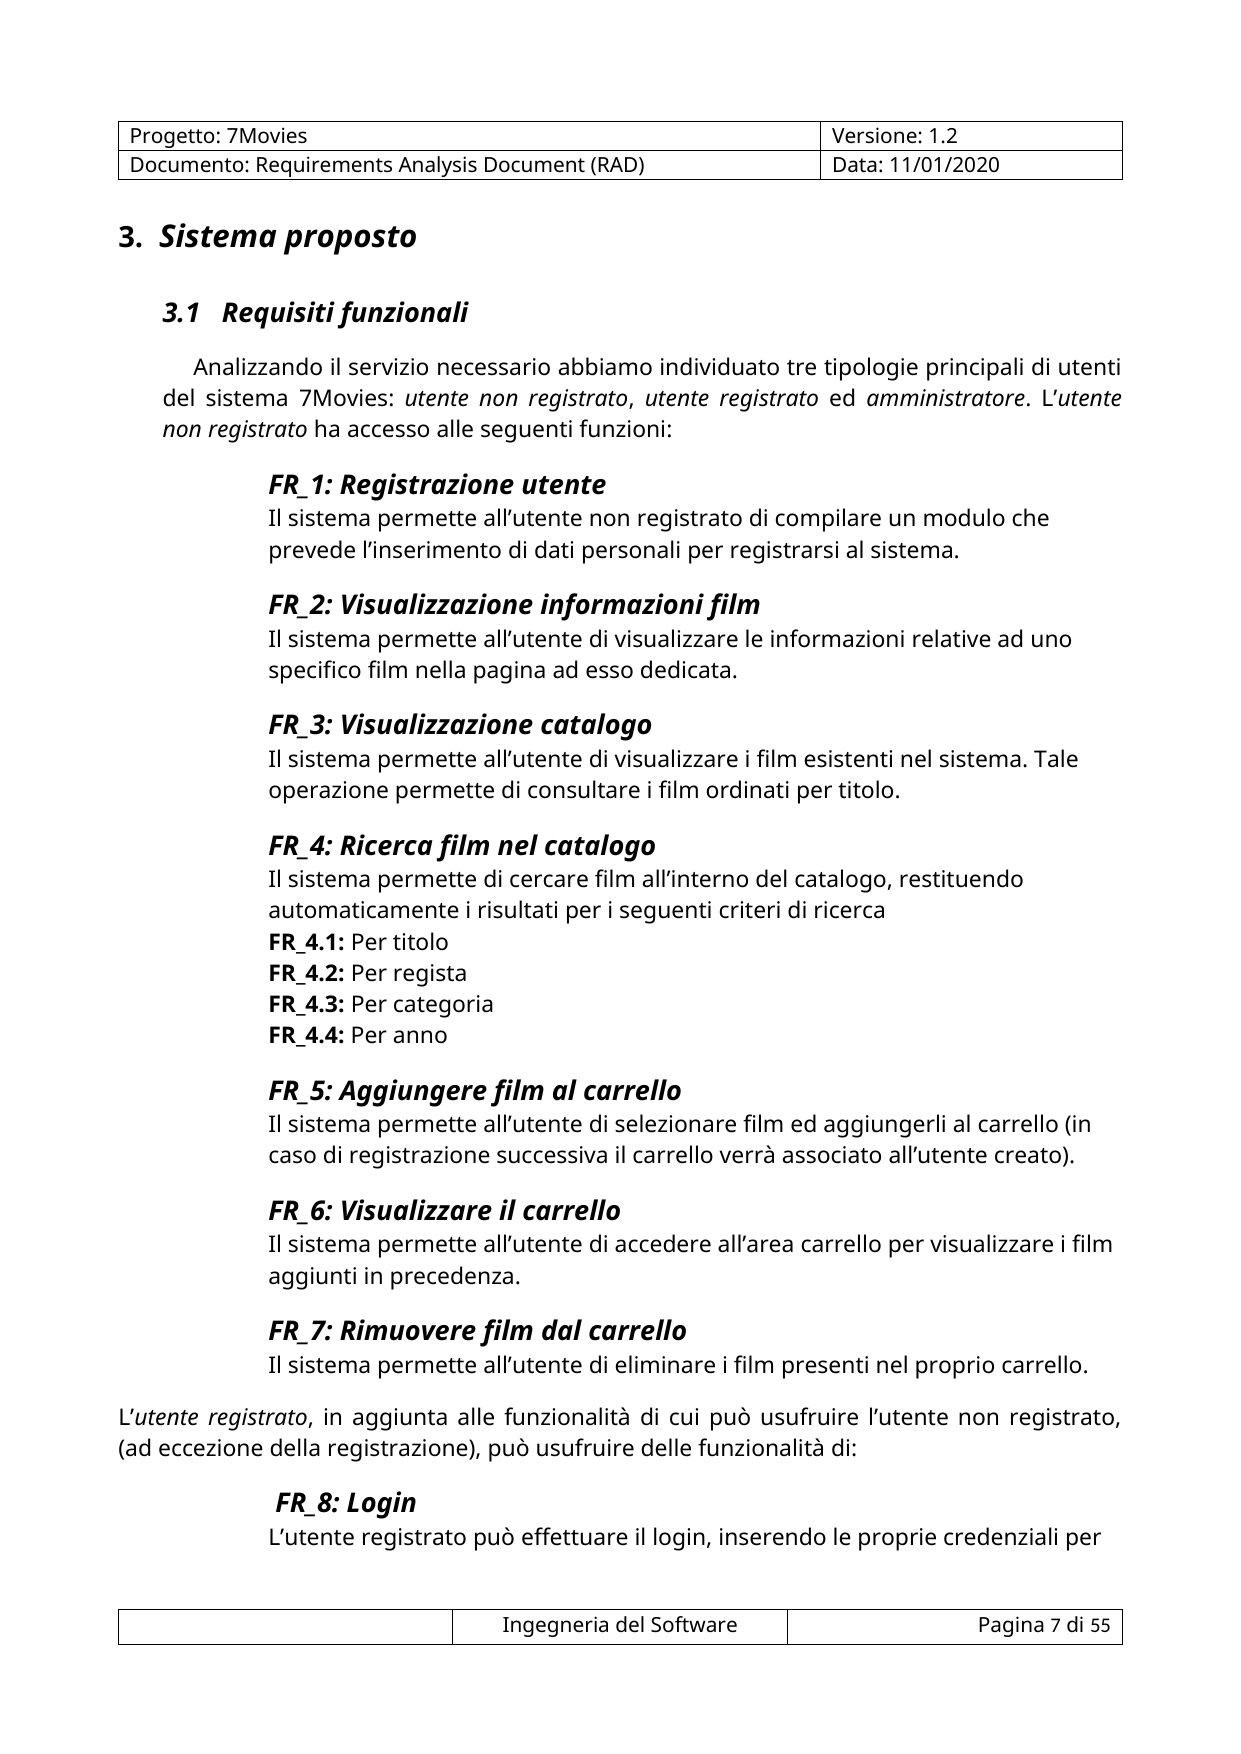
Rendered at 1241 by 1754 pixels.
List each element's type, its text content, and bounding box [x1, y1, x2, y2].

text FR_6: Visualizzare il carrello Il sistema permette all’utente di accedere all’area carrello per visualizzare i film aggiunti in precedenza. [268, 1191, 1122, 1291]
text FR_7: Rimuovere film dal carrello Il sistema permette all’utente di eliminare i film presenti nel proprio carrello. [268, 1312, 1122, 1380]
text 3. Sistema proposto [118, 214, 1122, 256]
list Requisiti funzionali [162, 293, 1122, 330]
text FR_5: Aggiungere film al carrello Il sistema permette all’utente di selezionare film ed aggiungerli al carrello (in caso di registrazione successiva il carrello verrà associato all’utente creato). [268, 1071, 1122, 1171]
text FR_8: Login L’utente registrato può effettuare il login, inserendo le proprie credenziali per [268, 1484, 1122, 1552]
text L’utente registrato, in aggiunta alle funzionalità di cui può usufruire l’utente non registrato, (ad eccezione della registrazione), può usufruire delle funzionalità di: [118, 1401, 1122, 1463]
text FR_4: Ricerca film nel catalogo Il sistema permette di cercare film all’interno del catalogo, restituendo automaticamente i risultati per i seguenti criteri di ricerca FR_4.1: Per titolo FR_4.2: Per regista FR_4.3: Per categoria FR_4.4: Per anno [268, 826, 1122, 1050]
text FR_1: Registrazione utente Il sistema permette all’utente non registrato di compilare un modulo che prevede l’inserimento di dati personali per registrarsi al sistema. [268, 465, 1122, 565]
text FR_2: Visualizzazione informazioni film Il sistema permette all’utente di visualizzare le informazioni relative ad uno specifico film nella pagina ad esso dedicata. [268, 586, 1122, 685]
text FR_3: Visualizzazione catalogo Il sistema permette all’utente di visualizzare i film esistenti nel sistema. Tale operazione permette di consultare i film ordinati per titolo. [268, 706, 1122, 805]
text Analizzando il servizio necessario abbiamo individuato tre tipologie principali di utenti del sistema 7Movies: utente non registrato, utente registrato ed amministratore. L’utente non registrato ha accesso alle seguenti funzioni: [162, 351, 1122, 444]
